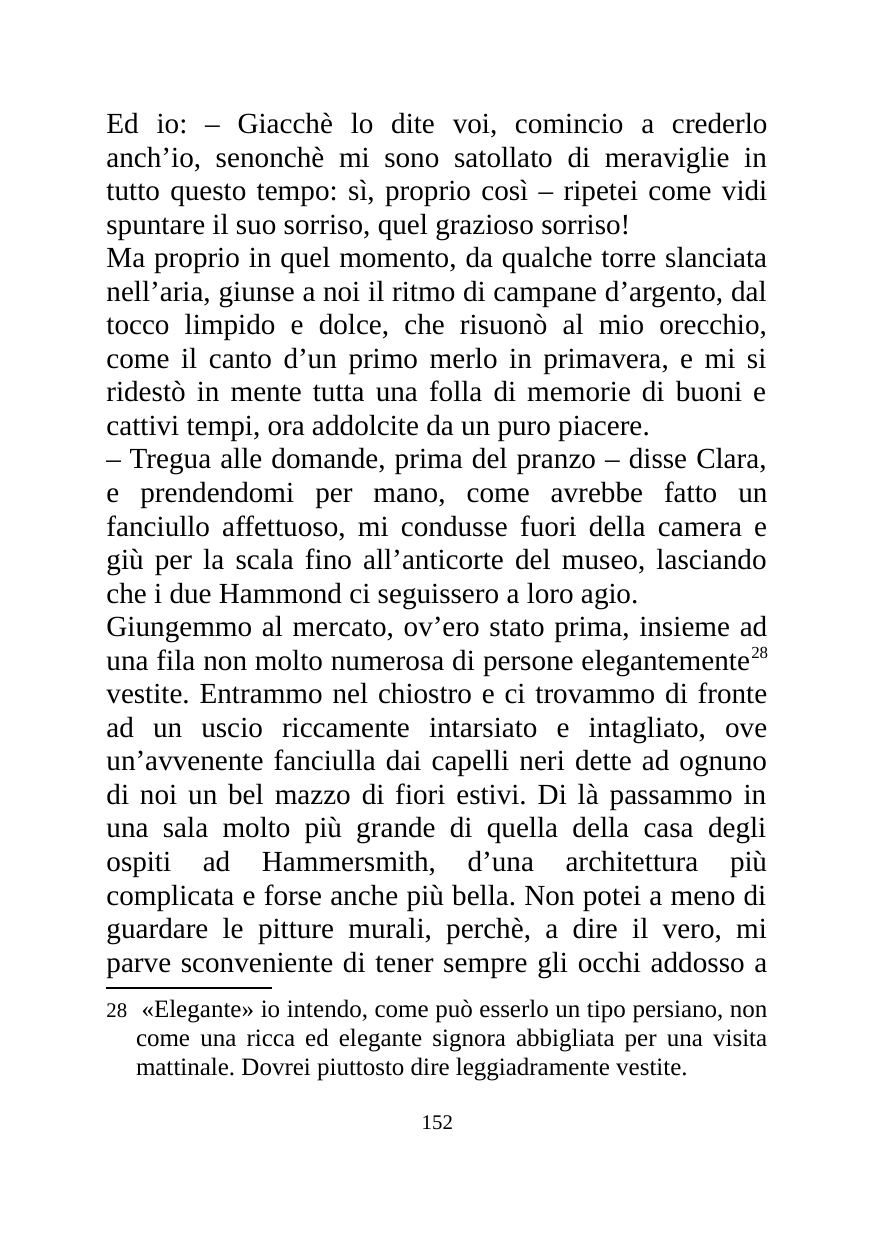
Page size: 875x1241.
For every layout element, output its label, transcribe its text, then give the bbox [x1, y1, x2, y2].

text Ed io: – Giacchè lo dite voi, comincio a crederlo anch’io, senonchè mi sono satollato di meraviglie in tutto questo tempo: sì, proprio così – ripetei come vidi spuntare il suo sorriso, quel grazioso sorriso! [106, 106, 768, 240]
text – Tregua alle domande, prima del pranzo – disse Clara, e prendendomi per mano, come avrebbe fatto un fanciullo affettuoso, mi condusse fuori della camera e giù per la scala fino all’anticorte del museo, lasciando che i due Hammond ci seguissero a loro agio. [106, 442, 768, 609]
text Giungemmo al mercato, ov’ero stato prima, insieme ad una fila non molto numerosa di persone elegantemente vestite. Entrammo nel chiostro e ci trovammo di fronte ad un uscio riccamente intarsiato e intagliato, ove un’avvenente fanciulla dai capelli neri dette ad ognuno di noi un bel mazzo di fiori estivi. Di là passammo in una sala molto più grande di quella della casa degli ospiti ad Hammersmith, d’una architettura più complicata e forse anche più bella. Non potei a meno di guardare le pitture murali, perchè, a dire il vero, mi parve sconveniente di tener sempre gli occhi addosso a [106, 609, 768, 978]
text «Elegante» io intendo, come può esserlo un tipo persiano, non come una ricca ed elegante signora abbigliata per una visita mattinale. Dovrei piuttosto dire leggiadramente vestite. [106, 994, 768, 1080]
text Ma proprio in quel momento, da qualche torre slanciata nell’aria, giunse a noi il ritmo di campane d’argento, dal tocco limpido e dolce, che risuonò al mio orecchio, come il canto d’un primo merlo in primavera, e mi si ridestò in mente tutta una folla di memorie di buoni e cattivi tempi, ora addolcite da un puro piacere. [106, 240, 768, 442]
